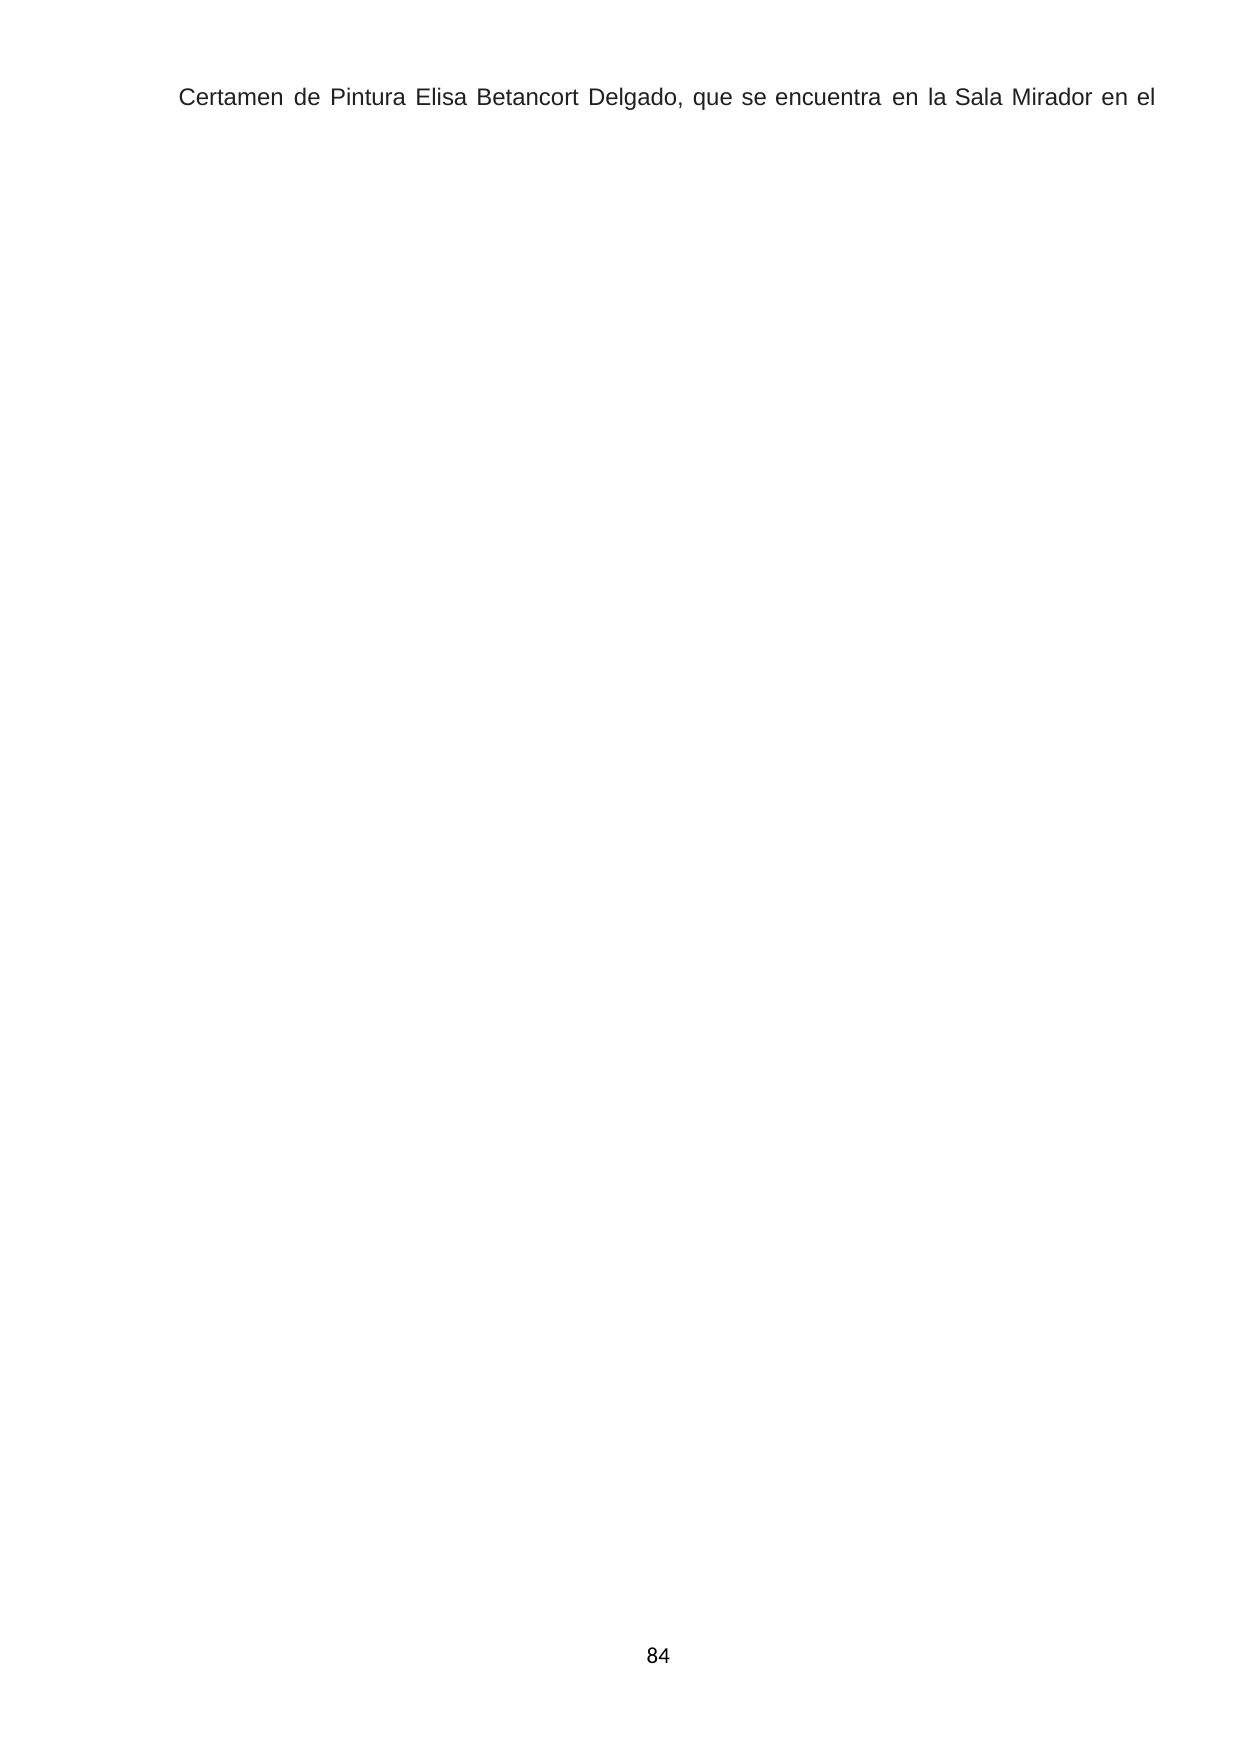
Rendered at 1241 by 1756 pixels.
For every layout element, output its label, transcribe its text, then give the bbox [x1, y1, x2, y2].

text Certamen de Pintura Elisa Betancort Delgado, que se encuentra en la Sala Mirador en el [178, 83, 1180, 111]
